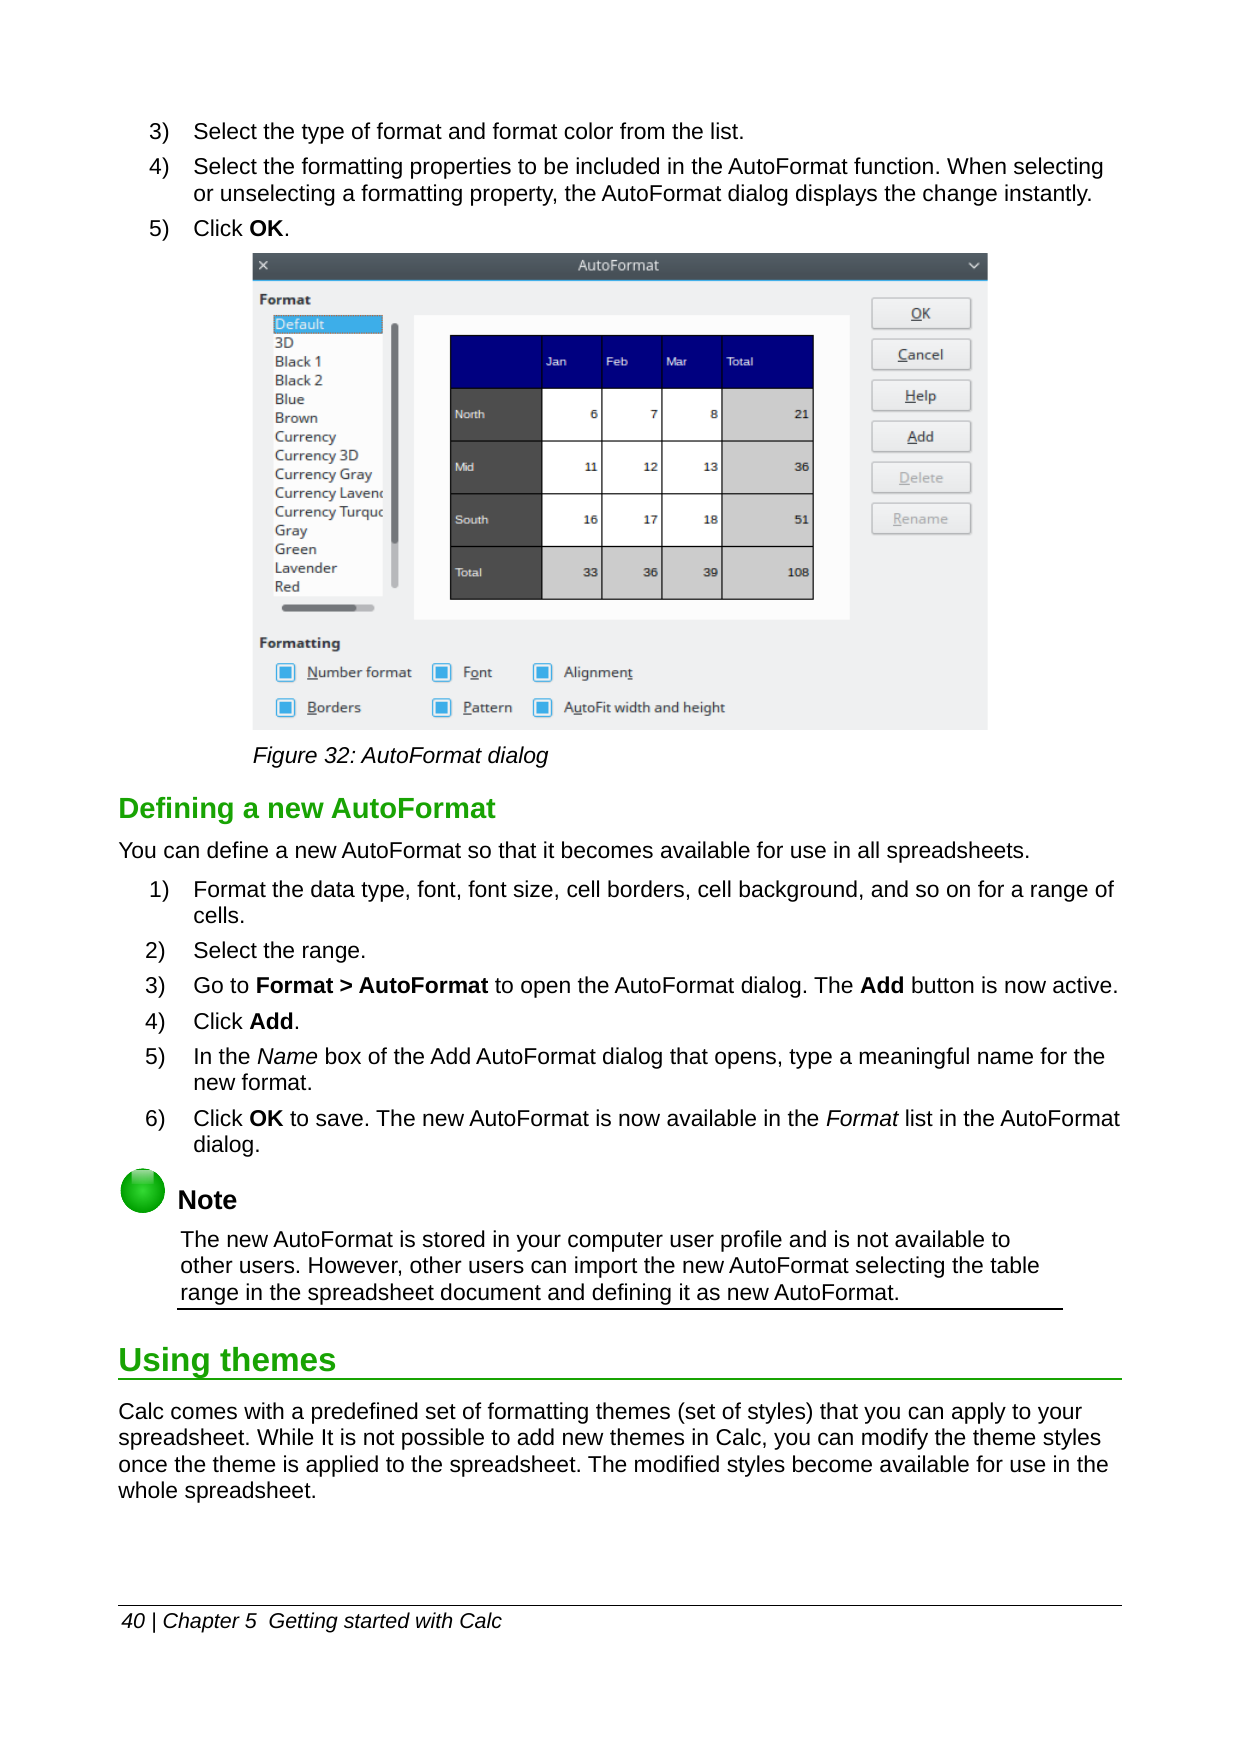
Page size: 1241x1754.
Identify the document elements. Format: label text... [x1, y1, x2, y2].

list Select the formatting properties to be included in the AutoFormat function. When selecting or unselecting a formatting property, the AutoFormat dialog displays the change instantly. [169, 153, 1122, 206]
list Select the type of format and format color from the list. [169, 118, 1122, 144]
subtitle Defining a new AutoFormat [118, 792, 1122, 825]
list Select the range. [165, 937, 1122, 964]
subtitle Note [118, 1166, 1122, 1215]
list Click OK. [169, 215, 1122, 241]
text Figure 32: AutoFormat dialog [253, 742, 988, 768]
list In the Name box of the Add AutoFormat dialog that opens, type a meaningful name for the new format. [165, 1043, 1122, 1096]
list You can define a new AutoFormat so that it becomes available for use in all spreadsheets. [118, 837, 1122, 863]
subtitle Using themes [118, 1339, 1122, 1378]
list Click Add. [165, 1008, 1122, 1034]
text Calc comes with a predefined set of formatting themes (set of styles) that you can apply to your spreadsheet. While It is not possible to add new themes in Calc, you can modify the theme styles once the theme is applied to the spreadsheet. The modified styles become available for use in the whole spreadsheet. [118, 1398, 1122, 1503]
text The new AutoFormat is stored in your computer user profile and is not available to other users. However, other users can import the new AutoFormat selecting the table range in the spreadsheet document and defining it as new AutoFormat. [177, 1223, 1063, 1308]
picture [252, 253, 988, 730]
list Format the data type, font, font size, cell borders, cell background, and so on for a range of cells. [169, 876, 1122, 928]
list Click OK to save. The new AutoFormat is now available in the Format list in the AutoFormat dialog. [165, 1104, 1122, 1157]
list Go to Format > AutoFormat to open the AutoFormat dialog. The Add button is now active. [165, 972, 1122, 999]
